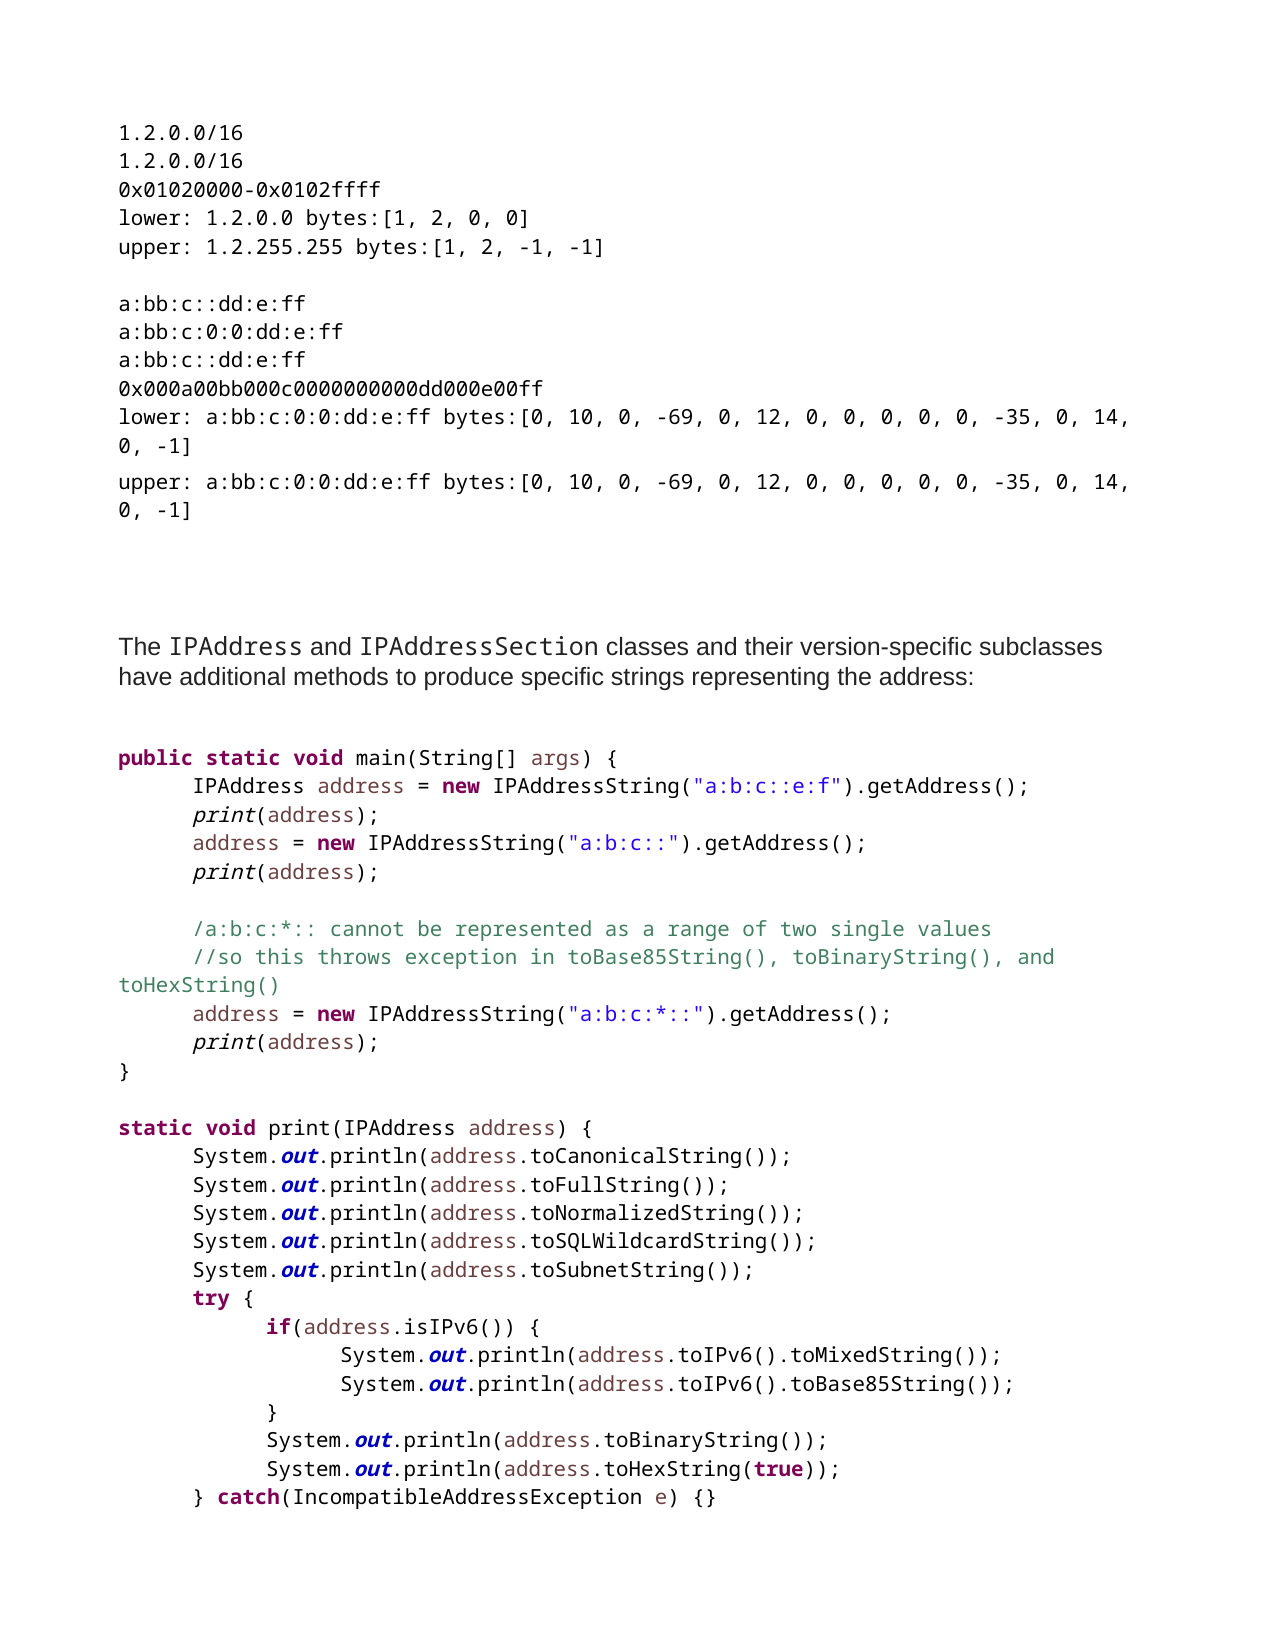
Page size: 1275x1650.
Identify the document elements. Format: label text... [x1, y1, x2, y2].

text 1.2.0.0/16 [118, 118, 1157, 147]
text address = new IPAddressString("a:b:c::").getAddress(); [118, 828, 1157, 857]
text a:bb:c:0:0:dd:e:ff [118, 317, 1157, 346]
text upper: a:bb:c:0:0:dd:e:ff bytes:[0, 10, 0, -69, 0, 12, 0, 0, 0, 0, 0, -35, 0, 14, 0, -1] [118, 467, 1157, 524]
text static void print(IPAddress address) { [118, 1113, 1157, 1141]
text } [118, 1397, 1157, 1426]
text } catch(IncompatibleAddressException e) {} [118, 1482, 1157, 1511]
text } [118, 1056, 1157, 1084]
text //so this throws exception in toBase85String(), toBinaryString(), and toHexString() [118, 942, 1157, 999]
text System.out.println(address.toHexString(true)); [118, 1454, 1157, 1482]
text /a:b:c:*:: cannot be represented as a range of two single values [118, 914, 1157, 942]
text System.out.println(address.toSubnetString()); [118, 1255, 1157, 1283]
text System.out.println(address.toIPv6().toBase85String()); [118, 1369, 1157, 1397]
text System.out.println(address.toSQLWildcardString()); [118, 1227, 1157, 1255]
text address = new IPAddressString("a:b:c:*::").getAddress(); [118, 999, 1157, 1027]
text System.out.println(address.toCanonicalString()); [118, 1141, 1157, 1170]
text print(address); [118, 857, 1157, 885]
text a:bb:c::dd:e:ff [118, 289, 1157, 317]
text a:bb:c::dd:e:ff [118, 346, 1157, 374]
text public static void main(String[] args) { [118, 743, 1157, 772]
text 1.2.0.0/16 [118, 147, 1157, 175]
text try { [118, 1283, 1157, 1312]
text The IPAddress and IPAddressSection classes and their version-specific subclasses have additional methods to produce specific strings representing the address: [118, 628, 1157, 691]
text print(address); [118, 1027, 1157, 1056]
text lower: a:bb:c:0:0:dd:e:ff bytes:[0, 10, 0, -69, 0, 12, 0, 0, 0, 0, 0, -35, 0, 14, 0, -1] [118, 402, 1157, 459]
text 0x01020000-0x0102ffff [118, 175, 1157, 203]
text lower: 1.2.0.0 bytes:[1, 2, 0, 0] [118, 203, 1157, 232]
text System.out.println(address.toBinaryString()); [118, 1426, 1157, 1454]
text System.out.println(address.toFullString()); [118, 1170, 1157, 1198]
text upper: 1.2.255.255 bytes:[1, 2, -1, -1] [118, 232, 1157, 260]
text if(address.isIPv6()) { [118, 1312, 1157, 1340]
text print(address); [118, 800, 1157, 828]
text 0x000a00bb000c0000000000dd000e00ff [118, 374, 1157, 402]
text System.out.println(address.toIPv6().toMixedString()); [118, 1340, 1157, 1369]
text System.out.println(address.toNormalizedString()); [118, 1198, 1157, 1227]
text IPAddress address = new IPAddressString("a:b:c::e:f").getAddress(); [118, 772, 1157, 800]
